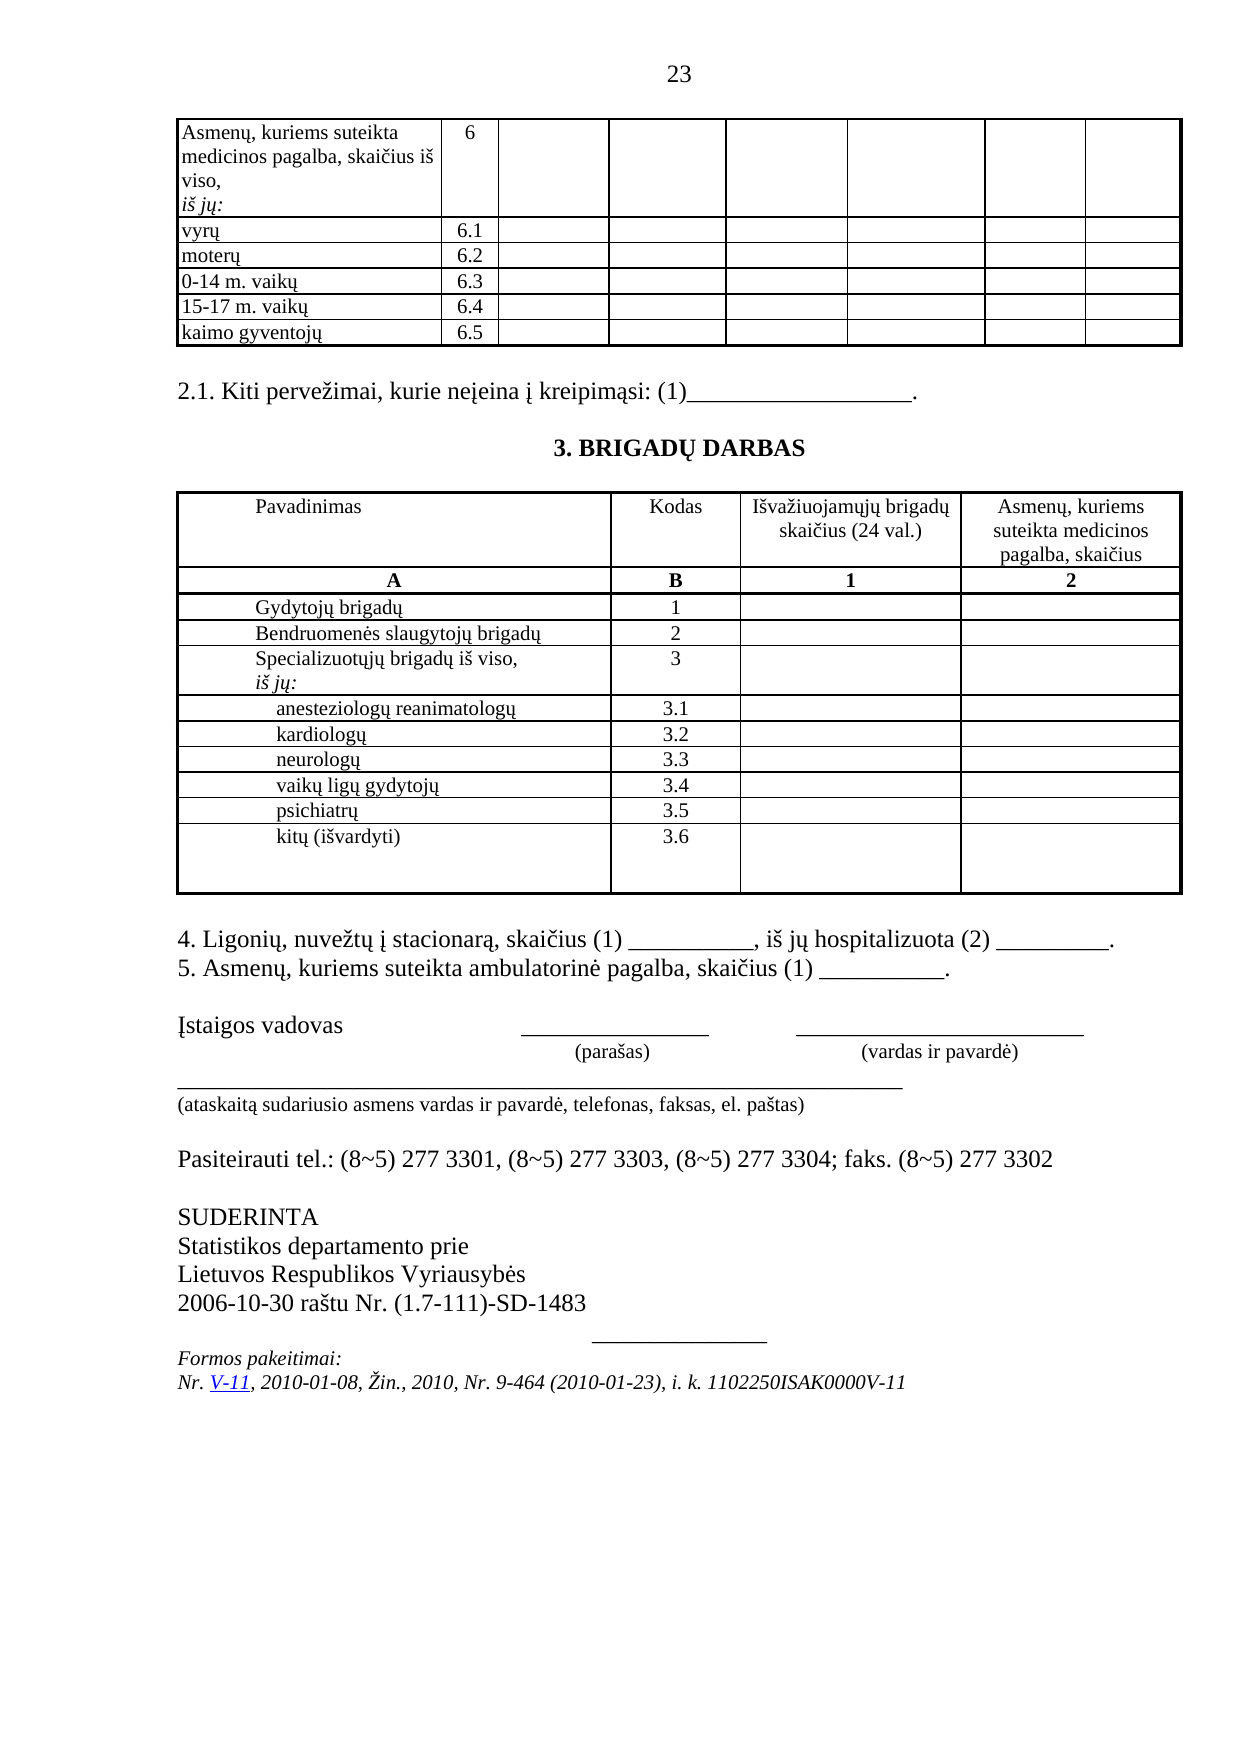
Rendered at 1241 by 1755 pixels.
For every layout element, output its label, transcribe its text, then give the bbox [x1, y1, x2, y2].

table_cell [986, 320, 1085, 344]
table_cell 3.2 [612, 722, 740, 746]
table_cell Gydytojų brigadų [179, 595, 610, 619]
table_cell Asmenų, kuriems suteikta medicinos pagalba, skaičius iš viso, iš jų: [179, 120, 441, 216]
table_cell [741, 824, 960, 892]
table_cell psichiatrų [179, 798, 610, 822]
table_cell 15-17 m. vaikų [179, 295, 441, 318]
text (parašas) (vardas ir pavardė) [177, 1039, 1181, 1063]
table_cell B [612, 568, 740, 592]
table_cell 6.5 [442, 320, 498, 344]
table_cell [499, 320, 608, 344]
table_cell anesteziologų reanimatologų [179, 696, 610, 720]
table_cell [1086, 243, 1179, 267]
table_cell [1086, 269, 1179, 293]
table_cell [986, 269, 1085, 293]
table_cell [1086, 295, 1179, 318]
table_cell vaikų ligų gydytojų [179, 773, 610, 797]
table_cell [727, 120, 847, 216]
table_cell [1086, 218, 1179, 242]
table_cell [962, 722, 1179, 746]
table_cell 3 [612, 646, 740, 694]
table_header Išvažiuojamųjų brigadų skaičius (24 val.) [741, 494, 960, 566]
table_cell [499, 120, 608, 216]
table_cell moterų [179, 243, 441, 267]
table_cell Bendruomenės slaugytojų brigadų [179, 621, 610, 645]
table_cell [727, 243, 847, 267]
table_cell vyrų [179, 218, 441, 242]
table_cell [727, 295, 847, 318]
table_cell 3.3 [612, 747, 740, 771]
table_cell [962, 747, 1179, 771]
table_cell 1 [741, 568, 960, 592]
table_cell 6.4 [442, 295, 498, 318]
text Formos pakeitimai: [177, 1346, 1181, 1370]
text __________________________________________________________ [177, 1063, 1181, 1092]
text 2.1. Kiti pervežimai, kurie neįeina į kreipimąsi: (1)__________________. [177, 376, 1181, 405]
table_cell 0-14 m. vaikų [179, 269, 441, 293]
table_cell 1 [612, 595, 740, 619]
table_cell [741, 747, 960, 771]
table_cell [962, 824, 1179, 892]
table_cell [986, 243, 1085, 267]
table_cell [610, 120, 725, 216]
text (ataskaitą sudariusio asmens vardas ir pavardė, telefonas, faksas, el. paštas) [177, 1092, 1181, 1116]
text 2006-10-30 raštu Nr. (1.7-111)-SD-1483 [177, 1288, 1181, 1317]
table_cell [499, 269, 608, 293]
table_cell [848, 120, 984, 216]
text 5. Asmenų, kuriems suteikta ambulatorinė pagalba, skaičius (1) __________. [177, 953, 1181, 981]
table_cell [986, 295, 1085, 318]
table_cell [741, 621, 960, 645]
table_cell kaimo gyventojų [179, 320, 441, 344]
table_cell 3.4 [612, 773, 740, 797]
table_cell [499, 243, 608, 267]
table_cell 2 [962, 568, 1179, 592]
table_cell [848, 243, 984, 267]
table_cell 6.2 [442, 243, 498, 267]
table_cell kitų (išvardyti) [179, 824, 610, 892]
table_cell [848, 218, 984, 242]
table_cell [741, 646, 960, 694]
table_cell [610, 218, 725, 242]
table_cell 6 [442, 120, 498, 216]
table_cell [962, 595, 1179, 619]
table_header Kodas [612, 494, 740, 566]
table_header Pavadinimas [179, 494, 610, 566]
table_cell 2 [612, 621, 740, 645]
table_cell 3.6 [612, 824, 740, 892]
table_cell [962, 773, 1179, 797]
table_cell [848, 320, 984, 344]
table_cell 3.1 [612, 696, 740, 720]
text Statistikos departamento prie [177, 1231, 1181, 1259]
table_cell [727, 320, 847, 344]
table_cell [848, 295, 984, 318]
table_cell Specializuotųjų brigadų iš viso, iš jų: [179, 646, 610, 694]
text 3. BRIGADŲ DARBAS [177, 433, 1181, 462]
table_header Asmenų, kuriems suteikta medicinos pagalba, skaičius [962, 494, 1179, 566]
table_cell 6.1 [442, 218, 498, 242]
table_cell [986, 120, 1085, 216]
table_cell [499, 218, 608, 242]
table_cell 6.3 [442, 269, 498, 293]
table_cell 3.5 [612, 798, 740, 822]
table_cell [741, 696, 960, 720]
table_cell [962, 696, 1179, 720]
table_cell neurologų [179, 747, 610, 771]
table_cell [610, 243, 725, 267]
table_cell A [179, 568, 610, 592]
text SUDERINTA [177, 1202, 1181, 1231]
table_cell [741, 798, 960, 822]
table_cell [610, 295, 725, 318]
table_cell [962, 646, 1179, 694]
table_cell [741, 773, 960, 797]
table_cell [986, 218, 1085, 242]
table_cell [1086, 120, 1179, 216]
table_cell [1086, 320, 1179, 344]
table_cell [962, 621, 1179, 645]
table_cell [962, 798, 1179, 822]
table_cell [727, 269, 847, 293]
text ______________ [177, 1317, 1181, 1346]
text Nr. V-11, 2010-01-08, Žin., 2010, Nr. 9-464 (2010-01-23), i. k. 1102250ISAK0000V-11 [177, 1370, 1181, 1394]
table_cell [741, 595, 960, 619]
table_cell [727, 218, 847, 242]
table_cell kardiologų [179, 722, 610, 746]
table_cell [499, 295, 608, 318]
text Lietuvos Respublikos Vyriausybės [177, 1259, 1181, 1288]
text 4. Ligonių, nuvežtų į stacionarą, skaičius (1) __________, iš jų hospitalizuota (2) _________. [177, 924, 1181, 953]
table_cell [741, 722, 960, 746]
table_cell [610, 269, 725, 293]
table_cell [848, 269, 984, 293]
text Įstaigos vadovas _______________ _______________________ [177, 1010, 1181, 1039]
text Pasiteirauti tel.: (8~5) 277 3301, (8~5) 277 3303, (8~5) 277 3304; faks. (8~5) 277 3302 [177, 1144, 1181, 1173]
table_cell [610, 320, 725, 344]
